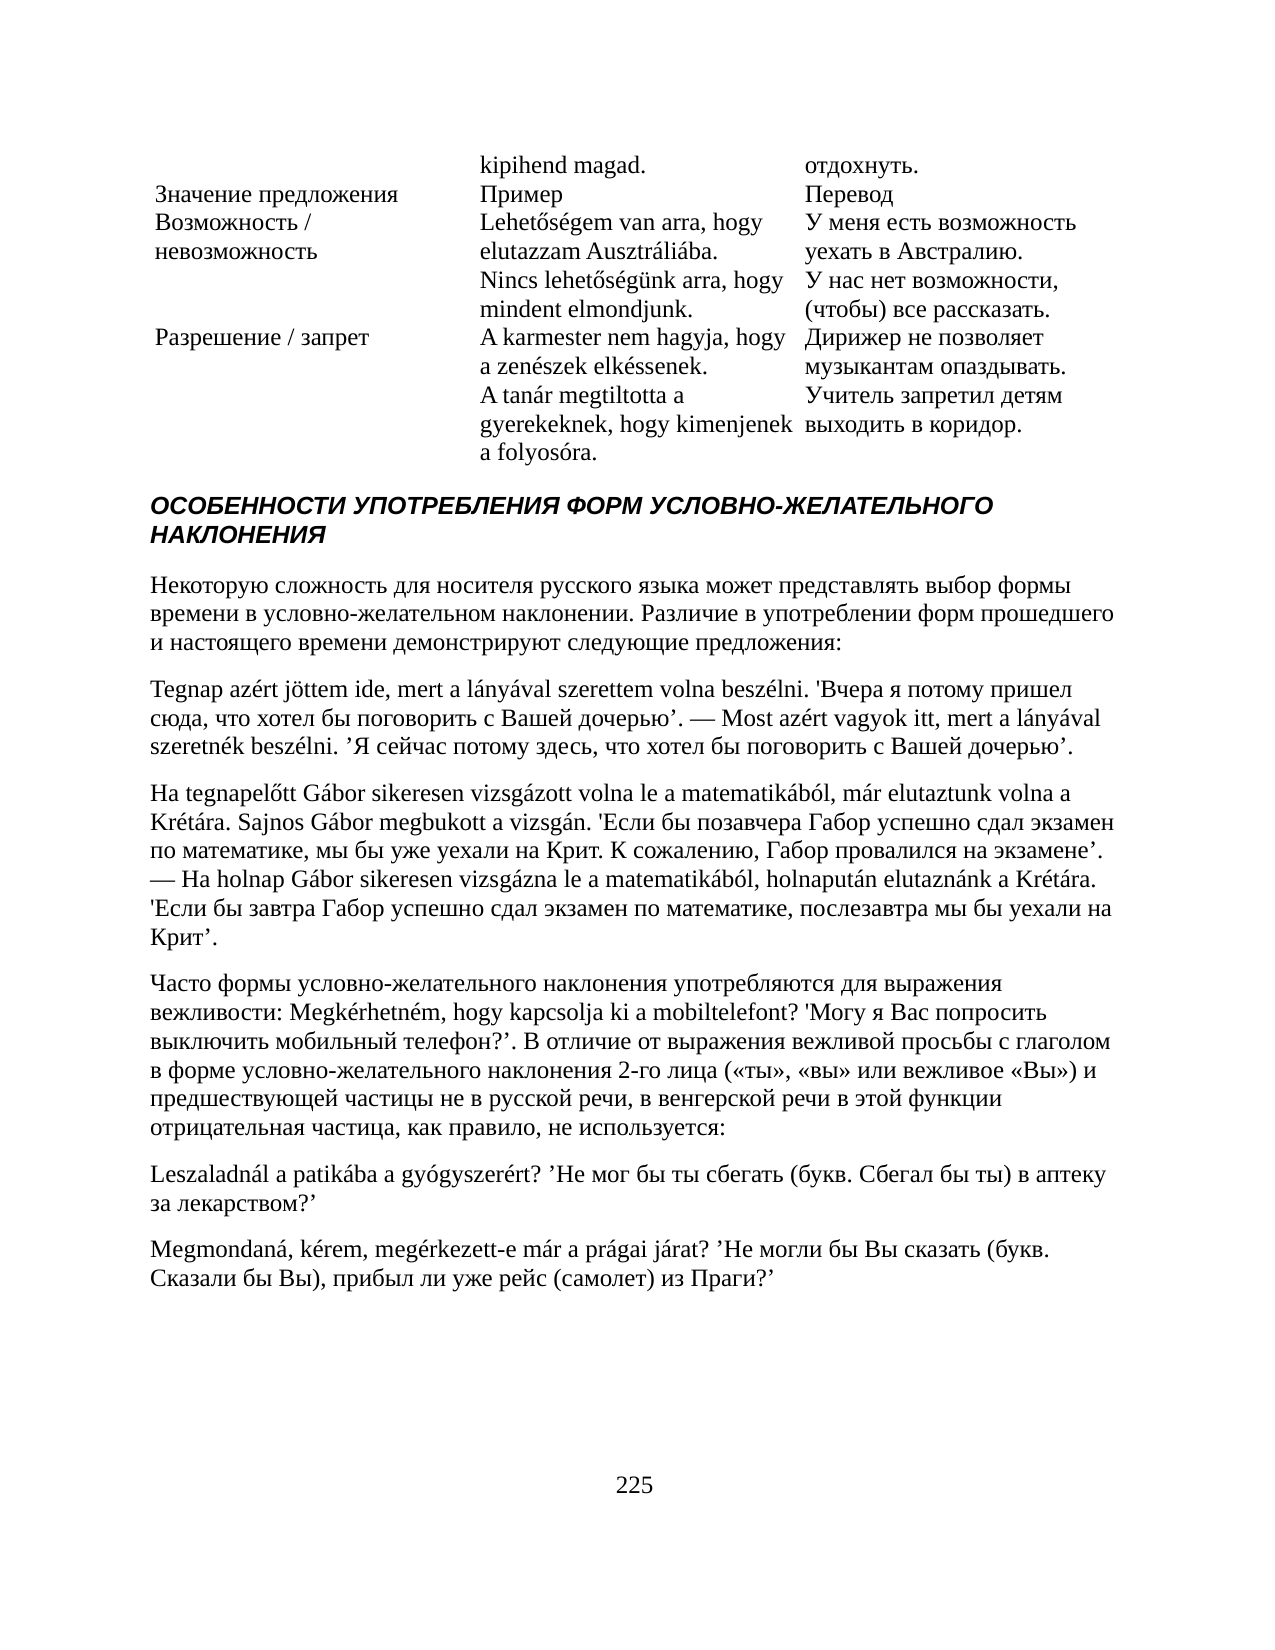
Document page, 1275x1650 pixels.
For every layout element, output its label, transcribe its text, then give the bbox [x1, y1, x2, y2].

table_cell Учитель запретил детям выходить в коридор. [800, 380, 1125, 466]
table_cell kipihend magad. [475, 150, 800, 179]
text Некоторую сложность для носителя русского языка может представлять выбор формы времени в условно-желательном наклонении. Различие в употреблении форм прошедшего и настоящего времени демонстрируют следующие предложения: [150, 570, 1125, 656]
table_cell Lehetőségem van arra, hogy elutazzam Ausztráliába. [475, 208, 800, 265]
text Часто формы условно-желательного наклонения употребляются для выражения вежливости: Megkérhetném, hogy kapcsolja ki a mobiltelefont? 'Могу я Вас попросить выключить мобильный телефон?’. В отличие от выражения вежливой просьбы с глаголом в форме условно-желательного наклонения 2-го лица («ты», «вы» или вежливое «Вы») и предшествующей частицы не в русской речи, в венгерской речи в этой функции отрицательная частица, как правило, не используется: [150, 968, 1125, 1141]
text Megmondaná, kérem, megérkezett-e már a prágai járat? ’He могли бы Вы сказать (букв. Сказали бы Вы), прибыл ли уже рейс (самолет) из Праги?’ [150, 1234, 1125, 1292]
table_cell отдохнуть. [800, 150, 1125, 179]
table_cell [150, 150, 475, 179]
table_cell Разрешение / запрет [150, 323, 475, 466]
table_cell У меня есть возможность уехать в Австралию. [800, 208, 1125, 265]
table_cell Возможность / невозможность [150, 208, 475, 322]
table_header Пример [475, 179, 800, 207]
table_header Перевод [800, 179, 1125, 207]
table_header Значение предложения [150, 179, 475, 207]
table_cell A tanár megtiltotta a gyerekeknek, hogy kimenjenek a folyosóra. [475, 380, 800, 466]
text Leszaladnál a patikába a gyógyszerért? ’Не мог бы ты сбегать (букв. Сбегал бы ты) в аптеку за лекарством?’ [150, 1159, 1125, 1216]
table_cell A karmester nem hagyja, hogy a zenészek elkéssenek. [475, 323, 800, 380]
text Tegnap azért jöttem ide, mert a lányával szerettem volna beszélni. 'Вчера я потому пришел сюда, что хотел бы поговорить с Вашей дочерью’. — Most azért vagyok itt, mert a lányával szeretnék beszélni. ’Я сейчас потому здесь, что хотел бы поговорить с Вашей дочерью’. [150, 674, 1125, 760]
table_cell У нас нет возможности, (чтобы) все рассказать. [800, 265, 1125, 322]
text На tegnapelőtt Gábor sikeresen vizsgázott volna le a matematikából, már elutaztunk volna a Krétára. Sajnos Gábor megbukott a vizsgán. 'Если бы позавчера Габор успешно сдал экзамен по математике, мы бы уже уехали на Крит. К сожалению, Габор провалился на экзамене’. — На holnap Gábor sikeresen vizsgázna le a matematikából, holnapután elutaznánk a Krétára. 'Если бы завтра Габор успешно сдал экзамен по математике, послезавтра мы бы уехали на Крит’. [150, 778, 1125, 951]
table_cell Nincs lehetőségünk arra, hogy mindent elmondjunk. [475, 265, 800, 322]
subtitle ОСОБЕННОСТИ УПОТРЕБЛЕНИЯ ФОРМ УСЛОВНО-ЖЕЛАТЕЛЬНОГО НАКЛОНЕНИЯ [150, 491, 1125, 548]
table_cell Дирижер не позволяет музыкантам опаздывать. [800, 323, 1125, 380]
